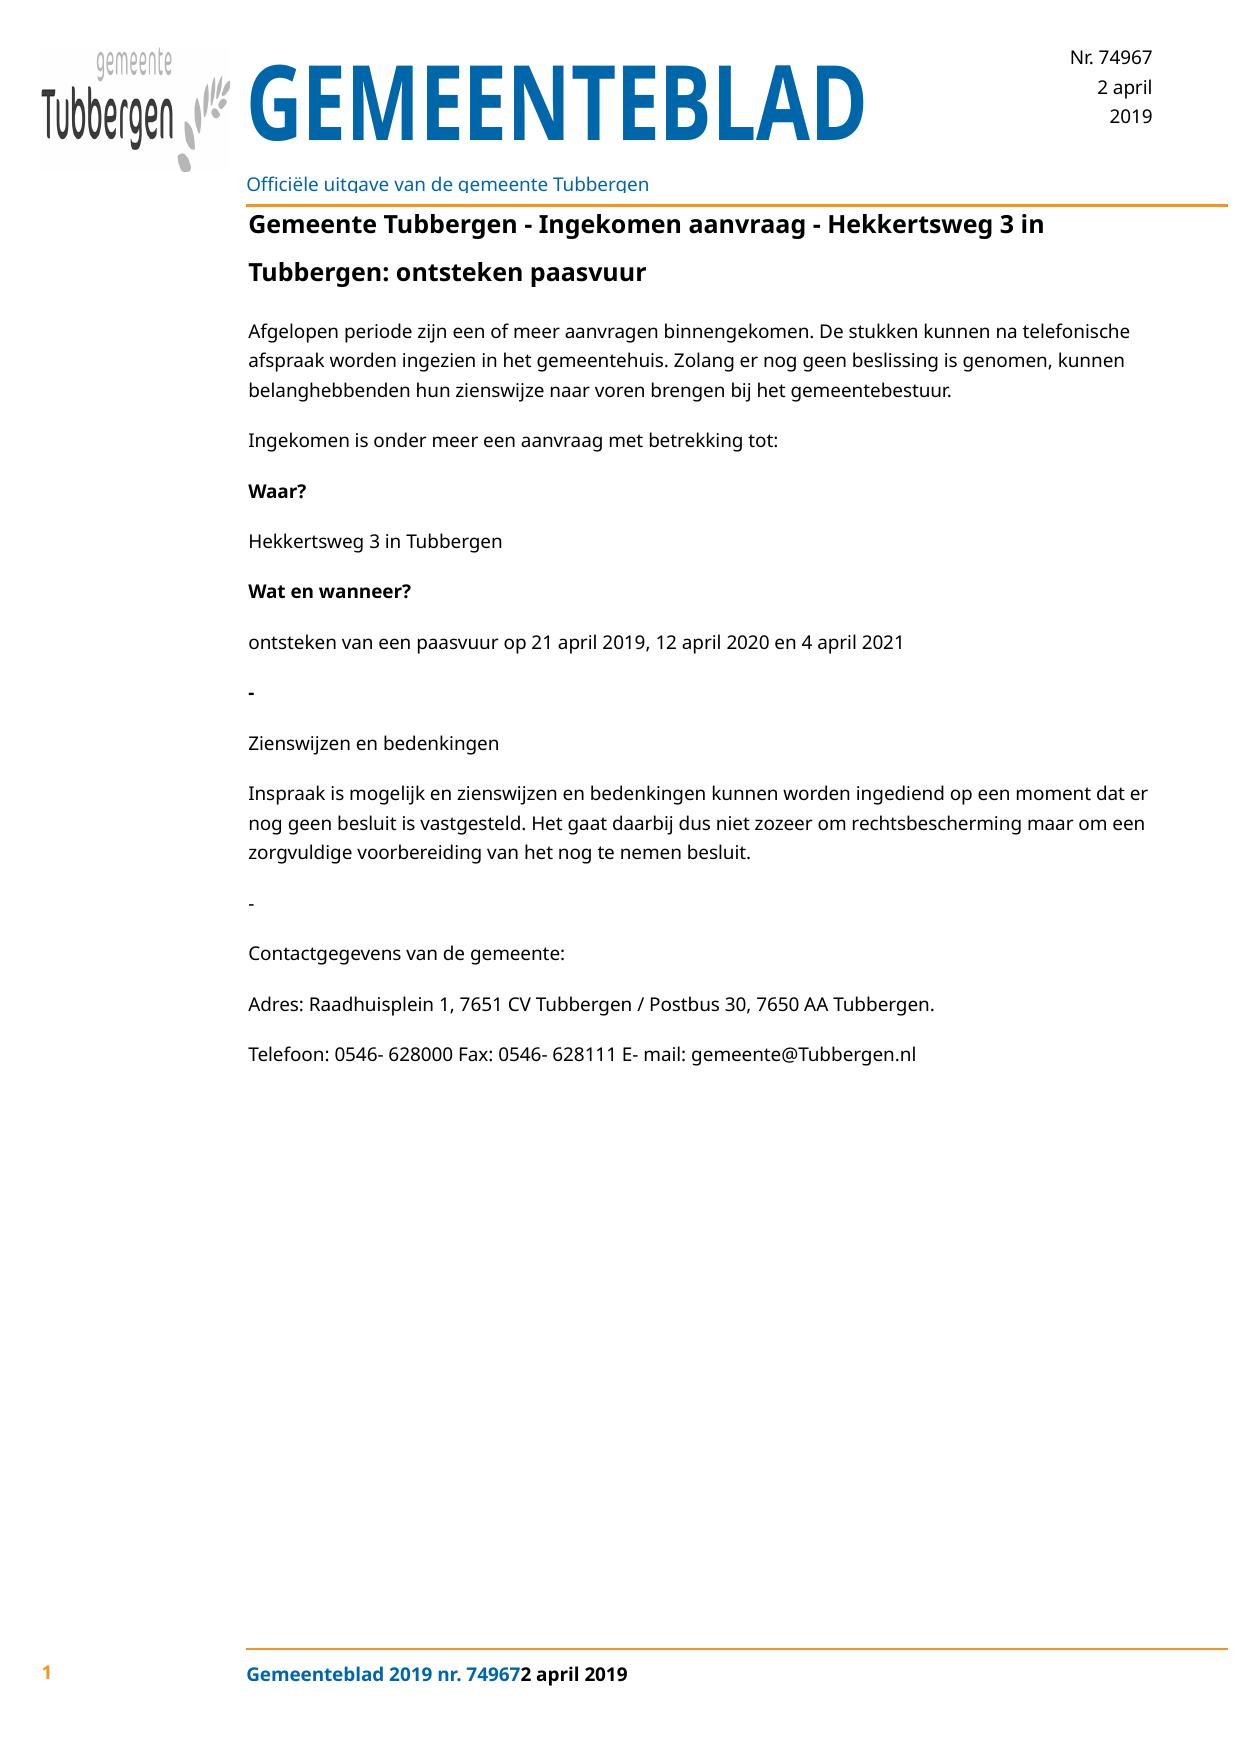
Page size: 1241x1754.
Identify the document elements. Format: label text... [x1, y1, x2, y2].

text Gemeente Tubbergen - Ingekomen aanvraag - Hekkertsweg 3 in Tubbergen: ontsteken paasvuur [248, 207, 1152, 288]
text Afgelopen periode zijn een of meer aanvragen binnengekomen. De stukken kunnen na telefonische afspraak worden ingezien in het gemeentehuis. Zolang er nog geen beslissing is genomen, kunnen belanghebbenden hun zienswijze naar voren brengen bij het gemeentebestuur. [248, 318, 1152, 403]
text Inspraak is mogelijk en zienswijzen en bedenkingen kunnen worden ingediend op een moment dat er nog geen besluit is vastgesteld. Het gaat daarbij dus niet zozeer om rechtsbescherming maar om een zorgvuldige voorbereiding van het nog te nemen besluit. [248, 780, 1152, 865]
text Zienswijzen en bedenkingen [248, 730, 1152, 756]
text Telefoon: 0546- 628000 Fax: 0546- 628111 E- mail: gemeente@Tubbergen.nl [248, 1041, 1152, 1067]
text Contactgegevens van de gemeente: [248, 940, 1152, 966]
text Wat en wanneer? [248, 579, 1152, 604]
text Waar? [248, 478, 1152, 504]
picture [41, 47, 231, 172]
text Hekkertsweg 3 in Tubbergen [248, 528, 1152, 554]
text ontsteken van een paasvuur op 21 april 2019, 12 april 2020 en 4 april 2021 [248, 629, 1152, 655]
text - [248, 679, 1152, 705]
text - [248, 890, 1152, 916]
text Ingekomen is onder meer een aanvraag met betrekking tot: [248, 427, 1152, 453]
text Adres: Raadhuisplein 1, 7651 CV Tubbergen / Postbus 30, 7650 AA Tubbergen. [248, 991, 1152, 1017]
